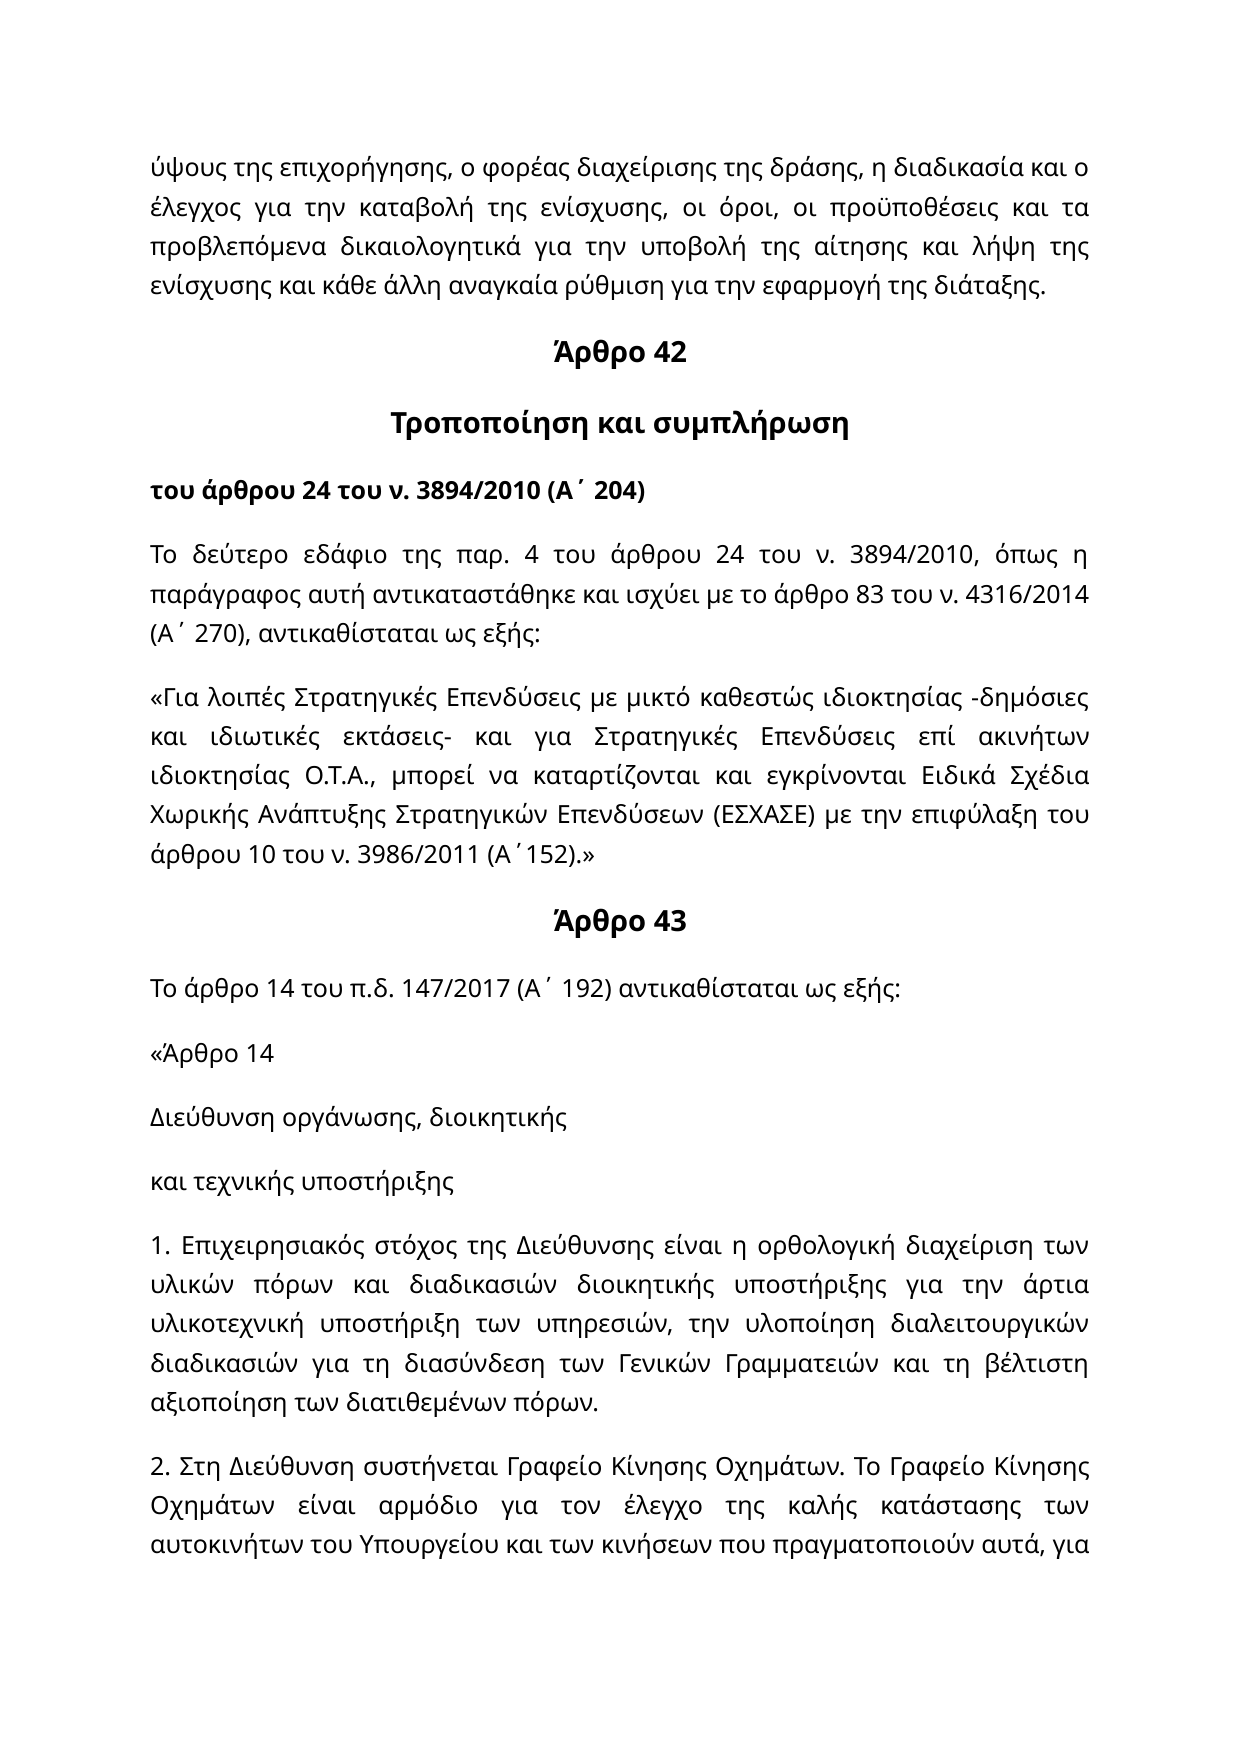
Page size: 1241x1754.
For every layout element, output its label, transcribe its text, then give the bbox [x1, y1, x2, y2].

text Το άρθρο 14 του π.δ. 147/2017 (Α΄ 192) αντικαθίσταται ως εξής: [150, 971, 1090, 1005]
text του άρθρου 24 του ν. 3894/2010 (Α΄ 204) [150, 473, 1090, 507]
subtitle Άρθρο 42 [150, 332, 1090, 371]
text 2. Στη Διεύθυνση συστήνεται Γραφείο Κίνησης Οχημάτων. Το Γραφείο Κίνησης Οχημάτων είναι αρμόδιο για τον έλεγχο της καλής κατάστασης των αυτοκινήτων του Υπουργείου και των κινήσεων που πραγματοποιούν αυτά, για [150, 1448, 1090, 1561]
text και τεχνικής υποστήριξης [150, 1163, 1090, 1198]
text Διεύθυνση οργάνωσης, διοικητικής [150, 1099, 1090, 1133]
text «Άρθρο 14 [150, 1035, 1090, 1069]
subtitle Τροποποίηση και συμπλήρωση [150, 402, 1090, 442]
text «Για λοιπές Στρατηγικές Επενδύσεις με μικτό καθεστώς ιδιοκτησίας -δημόσιες και ιδιωτικές εκτάσεις- και για Στρατηγικές Επενδύσεις επί ακινήτων ιδιοκτησίας Ο.Τ.Α., μπορεί να καταρτίζονται και εγκρίνονται Ειδικά Σχέδια Χωρικής Ανάπτυξης Στρατηγικών Επενδύσεων (ΕΣΧΑΣΕ) με την επιφύλαξη του άρθρου 10 του ν. 3986/2011 (Α΄152).» [150, 679, 1090, 870]
subtitle Άρθρο 43 [150, 900, 1090, 940]
text ύψους της επιχορήγησης, ο φορέας διαχείρισης της δράσης, η διαδικασία και ο έλεγχος για την καταβολή της ενίσχυσης, οι όροι, οι προϋποθέσεις και τα προβλεπόμενα δικαιολογητικά για την υποβολή της αίτησης και λήψη της ενίσχυσης και κάθε άλλη αναγκαία ρύθμιση για την εφαρμογή της διάταξης. [150, 150, 1090, 302]
text 1. Επιχειρησιακός στόχος της Διεύθυνσης είναι η ορθολογική διαχείριση των υλικών πόρων και διαδικασιών διοικητικής υποστήριξης για την άρτια υλικοτεχνική υποστήριξη των υπηρεσιών, την υλοποίηση διαλειτουργικών διαδικασιών για τη διασύνδεση των Γενικών Γραμματειών και τη βέλτιστη αξιοποίηση των διατιθεμένων πόρων. [150, 1228, 1090, 1418]
text Το δεύτερο εδάφιο της παρ. 4 του άρθρου 24 του ν. 3894/2010, όπως η παράγραφος αυτή αντικαταστάθηκε και ισχύει με το άρθρο 83 του ν. 4316/2014 (Α΄ 270), αντικαθίσταται ως εξής: [150, 537, 1090, 649]
